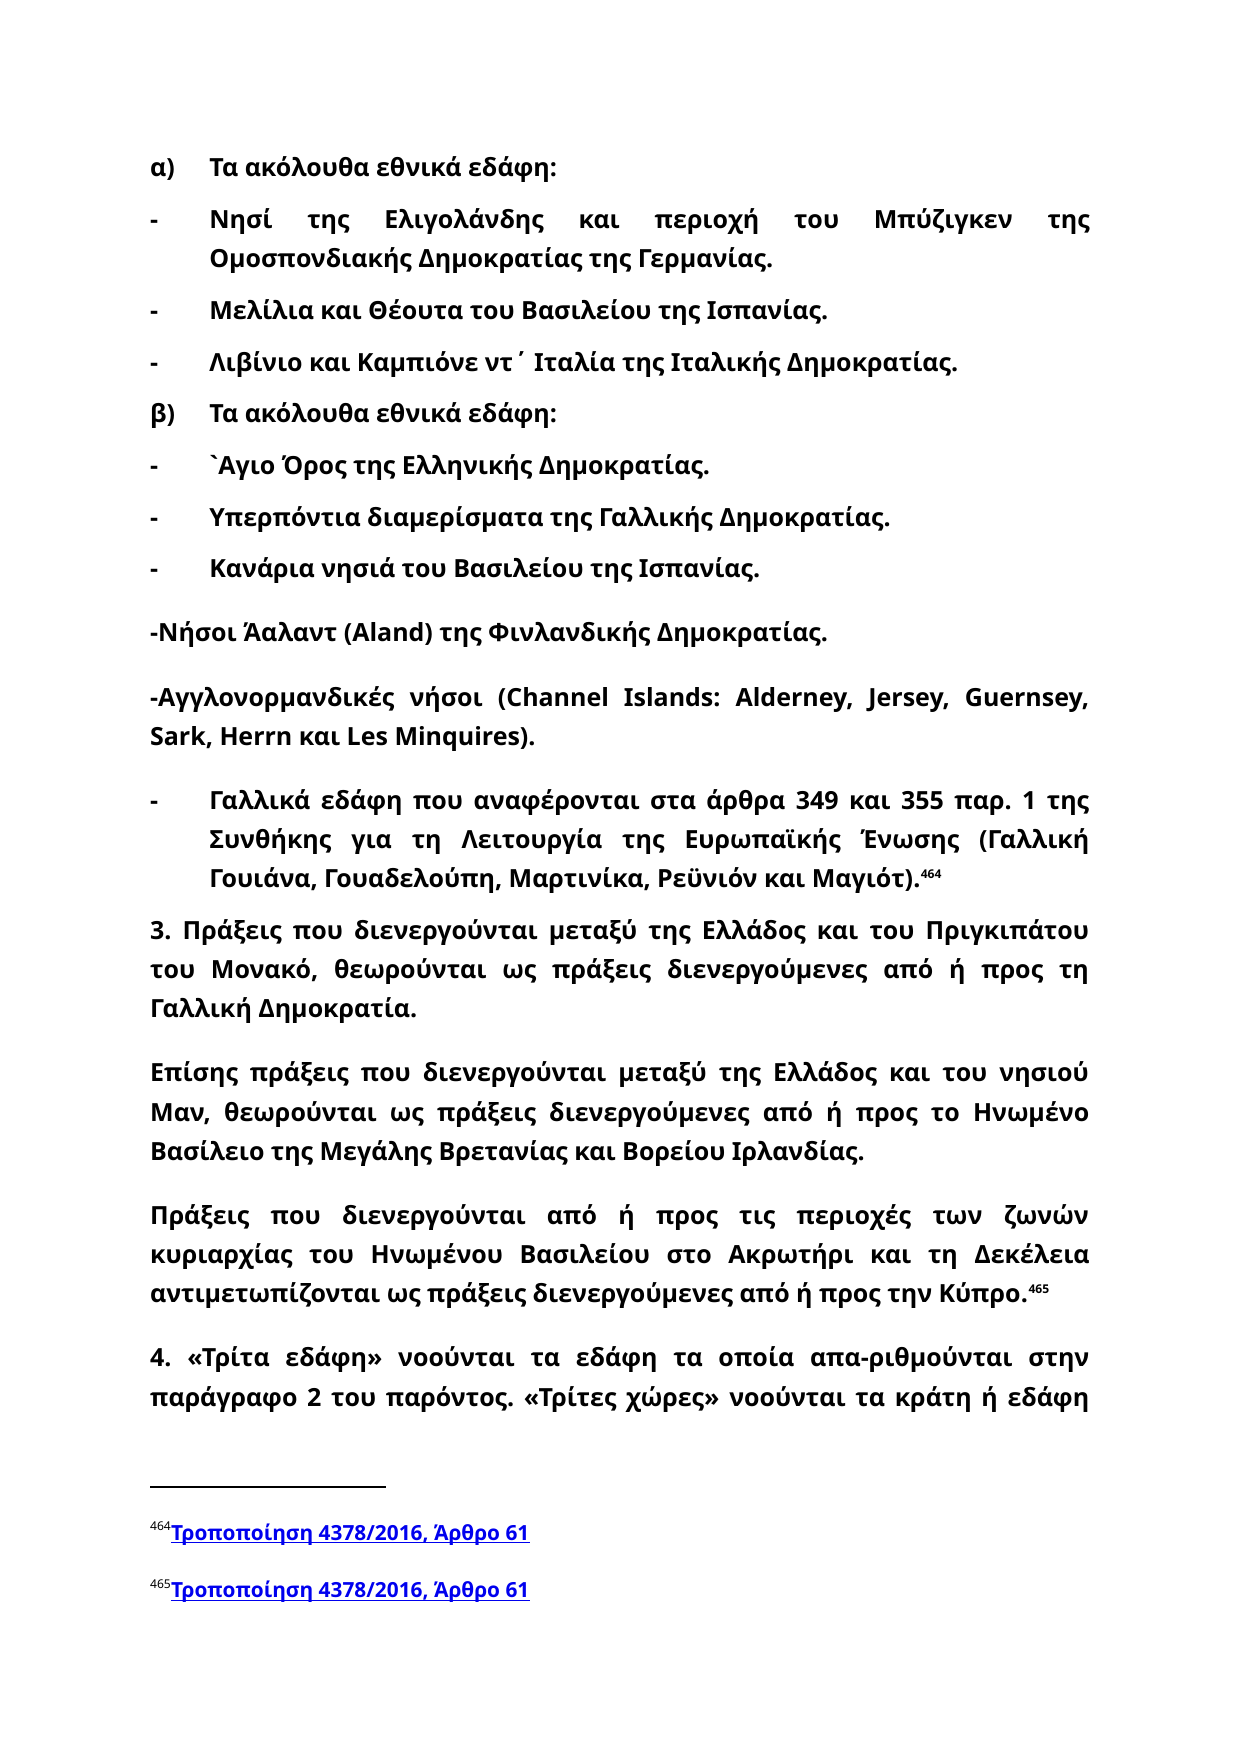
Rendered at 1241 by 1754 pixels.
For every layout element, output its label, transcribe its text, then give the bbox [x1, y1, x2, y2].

text 4. «Τρίτα εδάφη» νοούνται τα εδάφη τα οποία απα-ριθμούνται στην παράγραφο 2 του παρόντος. «Τρίτες χώρες» νοούνται τα κράτη ή εδάφη [150, 1340, 1090, 1413]
text 3. Πράξεις που διενεργούνται μεταξύ της Ελλάδος και του Πριγκιπάτου του Μονακό, θεωρούνται ως πράξεις διενεργούμενες από ή προς τη Γαλλική Δημοκρατία. [150, 912, 1090, 1025]
list - Μελίλια και Θέουτα του Βασιλείου της Ισπανίας. [150, 292, 1090, 327]
text Τροποποίηση 4378/2016, Άρθρο 61 [150, 1518, 1090, 1546]
list - Υπερπόντια διαμερίσματα της Γαλλικής Δημοκρατίας. [150, 499, 1090, 533]
text Τροποποίηση 4378/2016, Άρθρο 61 [150, 1576, 1090, 1604]
list - Γαλλικά εδάφη που αναφέρονται στα άρθρα 349 και 355 παρ. 1 της Συνθήκης για τη Λειτουργία της Ευρωπαϊκής Ένωσης (Γαλλική Γουιάνα, Γουαδελούπη, Μαρτινίκα, Ρεϋνιόν και Μαγιότ). [150, 782, 1090, 895]
text -Αγγλονορμανδικές νήσοι (Channel Islands: Alderney, Jersey, Guernsey, Sark, Herrn και Les Minquires). [150, 679, 1090, 752]
text Πράξεις που διενεργούνται από ή προς τις περιοχές των ζωνών κυριαρχίας του Ηνωμένου Βασιλείου στο Ακρωτήρι και τη Δεκέλεια αντιμετωπίζονται ως πράξεις διενεργούμενες από ή προς την Κύπρο. [150, 1197, 1090, 1310]
list - Νησί της Ελιγολάνδης και περιοχή του Μπύζιγκεν της Ομοσπονδιακής Δημοκρατίας της Γερμανίας. [150, 202, 1090, 275]
list - Κανάρια νησιά του Βασιλείου της Ισπανίας. [150, 551, 1090, 585]
list - Λιβίνιο και Καμπιόνε ντ΄ Ιταλία της Ιταλικής Δημοκρατίας. [150, 344, 1090, 378]
list α) Τα ακόλουθα εθνικά εδάφη: [150, 150, 1090, 184]
list β) Τα ακόλουθα εθνικά εδάφη: [150, 396, 1090, 430]
list - `Αγιο Όρος της Ελληνικής Δημοκρατίας. [150, 447, 1090, 482]
text Επίσης πράξεις που διενεργούνται μεταξύ της Ελλάδος και του νησιού Μαν, θεωρούνται ως πράξεις διενεργούμενες από ή προς το Ηνωμένο Βασίλειο της Μεγάλης Βρετανίας και Βορείου Ιρλανδίας. [150, 1055, 1090, 1167]
text -Νήσοι Άαλαντ (Aland) της Φινλανδικής Δημοκρατίας. [150, 615, 1090, 649]
